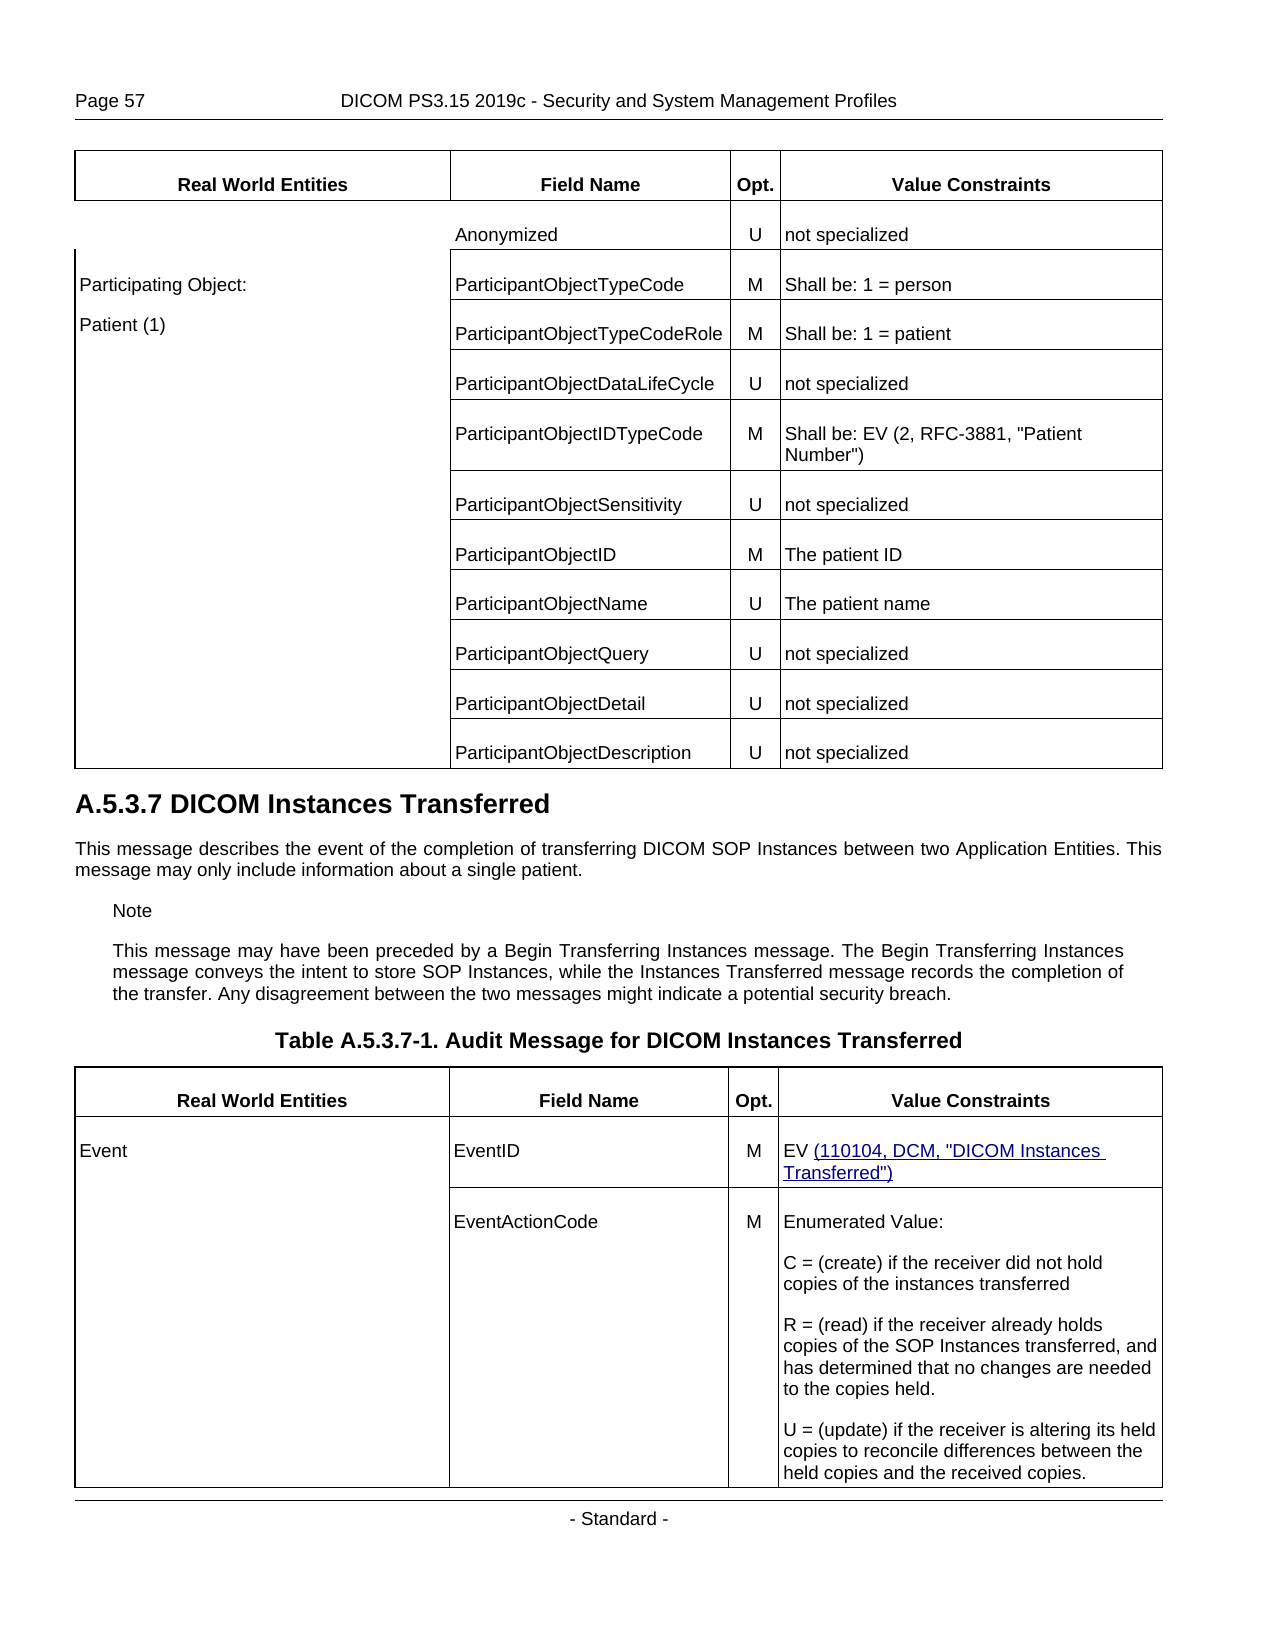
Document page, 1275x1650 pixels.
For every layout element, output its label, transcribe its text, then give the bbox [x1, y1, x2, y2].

table_cell Anonymized [451, 201, 730, 249]
table_cell ParticipantObjectID [451, 520, 730, 569]
table_cell ParticipantObjectDescription [451, 719, 730, 768]
table_header Real World Entities [76, 151, 450, 200]
table_header Value Constraints [781, 151, 1162, 200]
table_cell EventActionCode [450, 1188, 728, 1487]
table_cell Event [76, 1117, 449, 1487]
text This message describes the event of the completion of transferring DICOM SOP Instances between two Application Entities. This message may only include information about a single patient. [75, 838, 1162, 881]
text Note [112, 899, 1125, 921]
table_cell M [731, 520, 780, 569]
table_cell The patient ID [781, 520, 1162, 569]
table_cell U [731, 620, 780, 668]
table_cell M [729, 1188, 778, 1487]
table_cell M [731, 300, 780, 349]
table_cell ParticipantObjectDetail [451, 670, 730, 718]
table_header Opt. [729, 1068, 778, 1116]
text Table A.5.3.7-1. Audit Message for DICOM Instances Transferred [75, 1027, 1162, 1053]
table_header Real World Entities [76, 1068, 449, 1116]
table_cell ParticipantObjectTypeCodeRole [451, 300, 730, 349]
table_cell ParticipantObjectSensitivity [451, 471, 730, 519]
table_cell not specialized [781, 719, 1162, 768]
table_cell M [731, 400, 780, 470]
table_cell ParticipantObjectQuery [451, 620, 730, 668]
table_cell Enumerated Value: C = (create) if the receiver did not hold copies of the instances transferred R = (read) if the receiver already holds copies of the SOP Instances transferred, and has determined that no changes are needed to the copies held. U = (update) if the receiver is altering its held copies to reconcile differences between the held copies and the received copies. [779, 1188, 1162, 1487]
table_cell U [731, 350, 780, 398]
table_cell M [729, 1117, 778, 1187]
table_cell U [731, 201, 780, 249]
table_cell U [731, 719, 780, 768]
table_cell not specialized [781, 471, 1162, 519]
table_cell U [731, 670, 780, 718]
table_cell ParticipantObjectName [451, 570, 730, 619]
table_cell EV (110104, DCM, "DICOM Instances Transferred") [779, 1117, 1162, 1187]
table_cell The patient name [781, 570, 1162, 619]
text This message may have been preceded by a Begin Transferring Instances message. The Begin Transferring Instances message conveys the intent to store SOP Instances, while the Instances Transferred message records the completion of the transfer. Any disagreement between the two messages might indicate a potential security breach. [112, 940, 1125, 1004]
table_cell EventID [450, 1117, 728, 1187]
table_header Value Constraints [779, 1068, 1162, 1116]
table_cell not specialized [781, 350, 1162, 398]
table_header Field Name [451, 151, 730, 200]
table_cell Shall be: EV (2, RFC-3881, "Patient Number") [781, 400, 1162, 470]
table_cell ParticipantObjectIDTypeCode [451, 400, 730, 470]
table_cell not specialized [781, 670, 1162, 718]
table_cell Shall be: 1 = person [781, 250, 1162, 299]
table_cell U [731, 570, 780, 619]
table_cell Participating Object: Patient (1) [76, 249, 450, 768]
table_cell Shall be: 1 = patient [781, 300, 1162, 349]
table_cell not specialized [781, 201, 1162, 249]
table_cell U [731, 471, 780, 519]
table_cell ParticipantObjectTypeCode [451, 250, 730, 299]
text A.5.3.7 DICOM Instances Transferred [75, 788, 1162, 819]
table_header Opt. [731, 151, 780, 200]
table_cell M [731, 250, 780, 299]
table_header Field Name [450, 1068, 728, 1116]
table_cell not specialized [781, 620, 1162, 668]
table_cell ParticipantObjectDataLifeCycle [451, 350, 730, 398]
